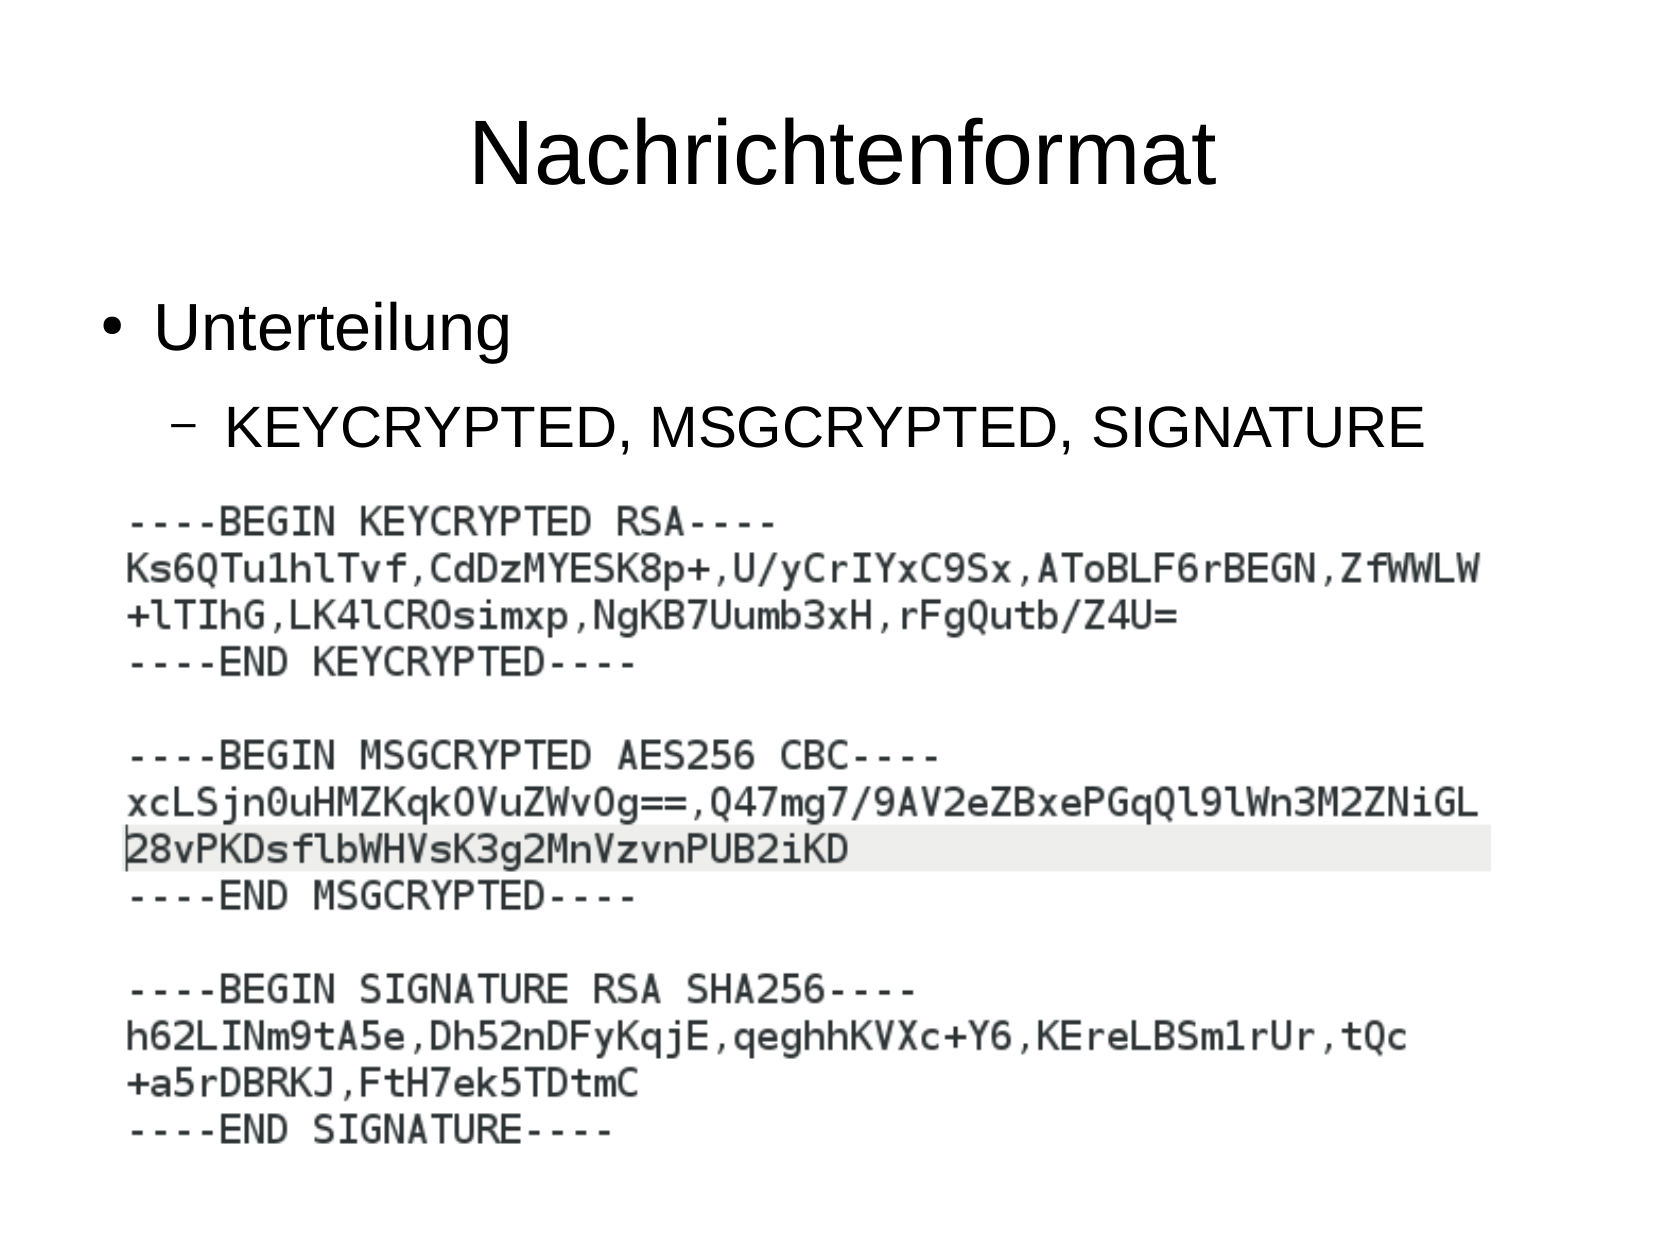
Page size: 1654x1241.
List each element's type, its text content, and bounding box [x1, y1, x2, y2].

title Nachrichtenformat [82, 49, 1571, 257]
picture [122, 500, 1491, 1161]
list Unterteilung KEYCRYPTED, MSGCRYPTED, SIGNATURE [82, 290, 1571, 1126]
